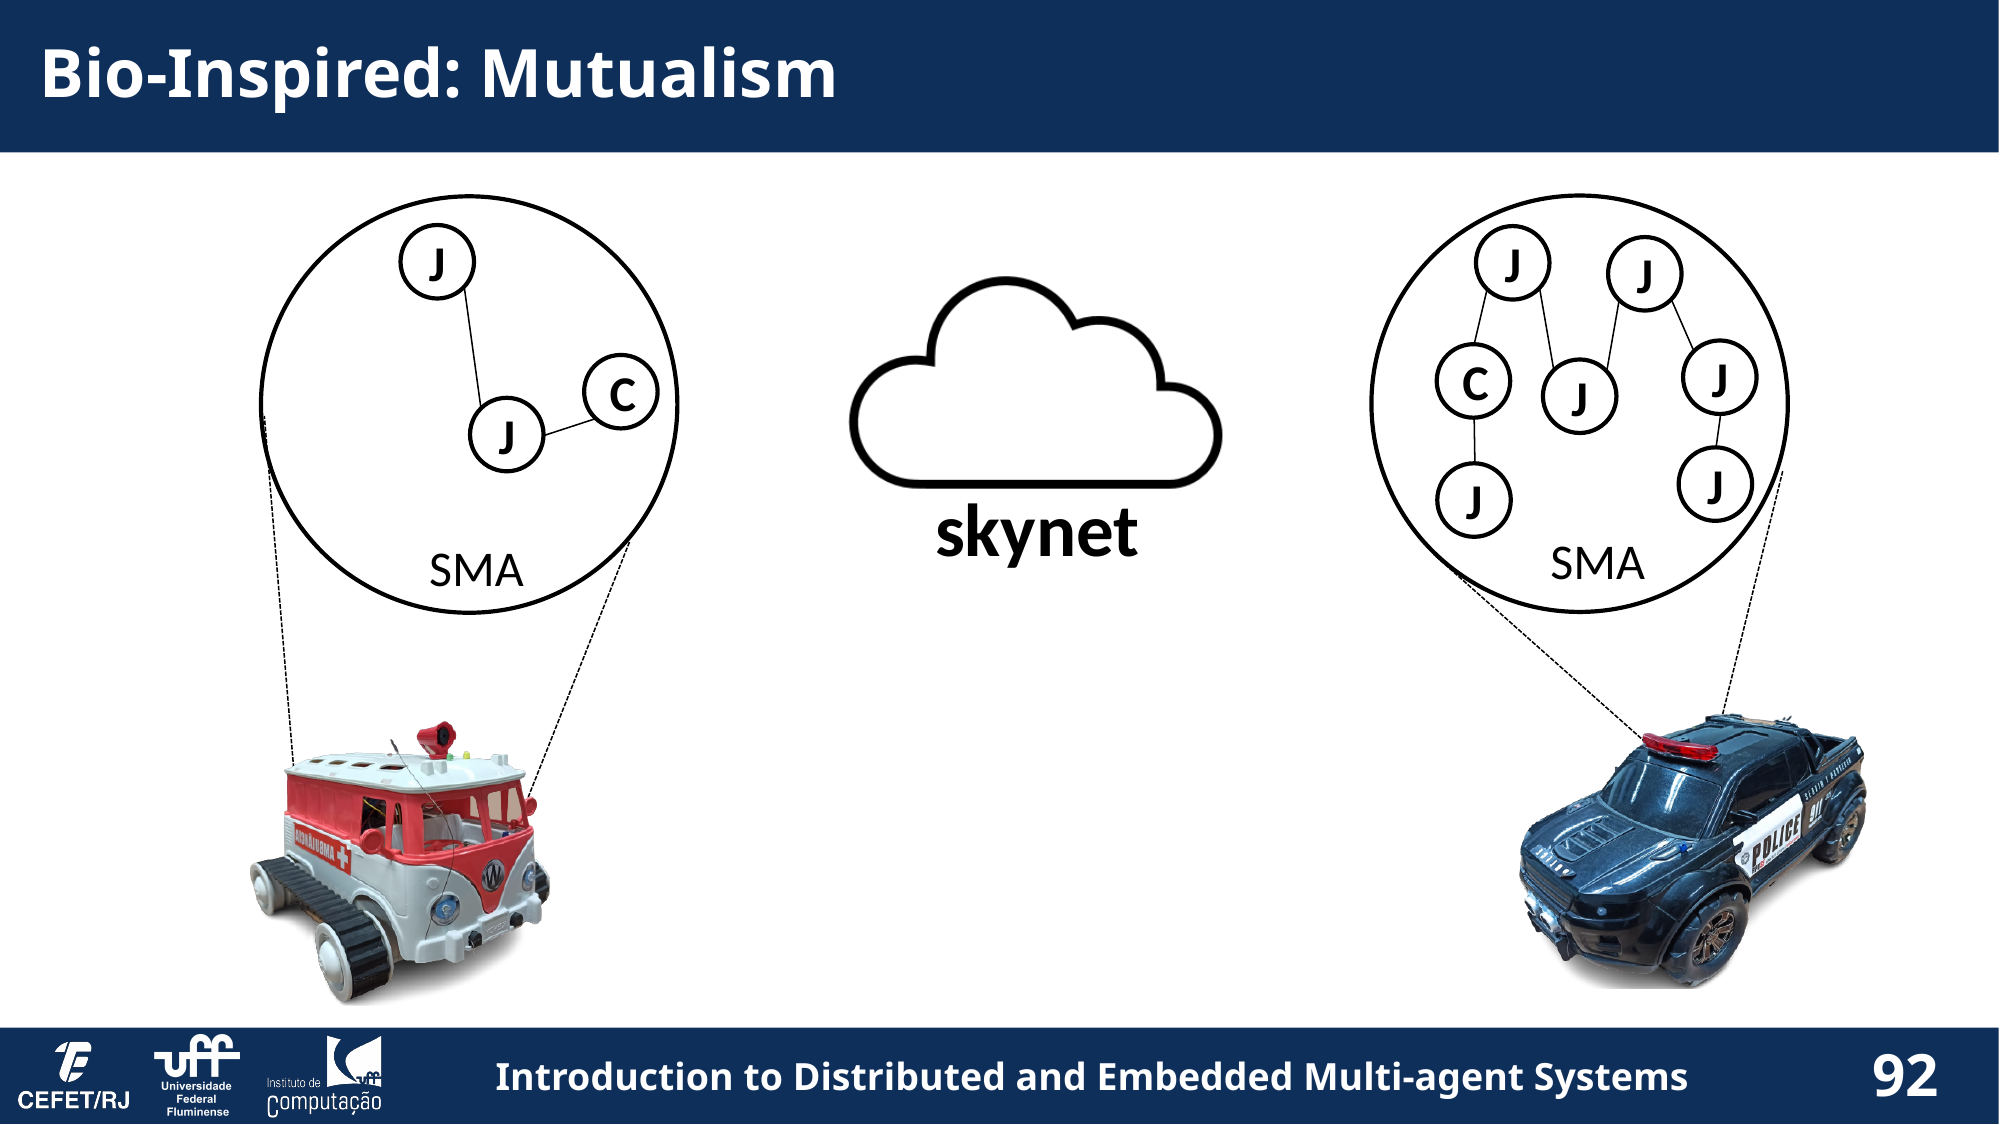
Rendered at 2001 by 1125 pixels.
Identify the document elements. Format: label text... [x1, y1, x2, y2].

picture [245, 719, 555, 1006]
text_box J [1475, 226, 1550, 300]
picture [1513, 711, 1872, 989]
text_box Bio-Inspired: Mutualism [25, 23, 1999, 119]
text_box SMA [414, 529, 539, 605]
text_box J [1678, 447, 1753, 521]
picture [265, 1033, 383, 1118]
text_box J [470, 397, 544, 472]
text_box [1371, 195, 1788, 612]
text_box J [400, 224, 475, 299]
text_box SMA [1535, 522, 1660, 598]
text_box C [1436, 344, 1511, 418]
text_box J [1542, 359, 1617, 433]
picture [824, 170, 1249, 595]
text_box C [584, 354, 658, 429]
text_box [260, 196, 678, 613]
text_box J [1683, 340, 1757, 414]
text_box J [1608, 237, 1682, 311]
picture [153, 1033, 241, 1121]
text_box J [1437, 463, 1511, 537]
picture [18, 1021, 129, 1125]
